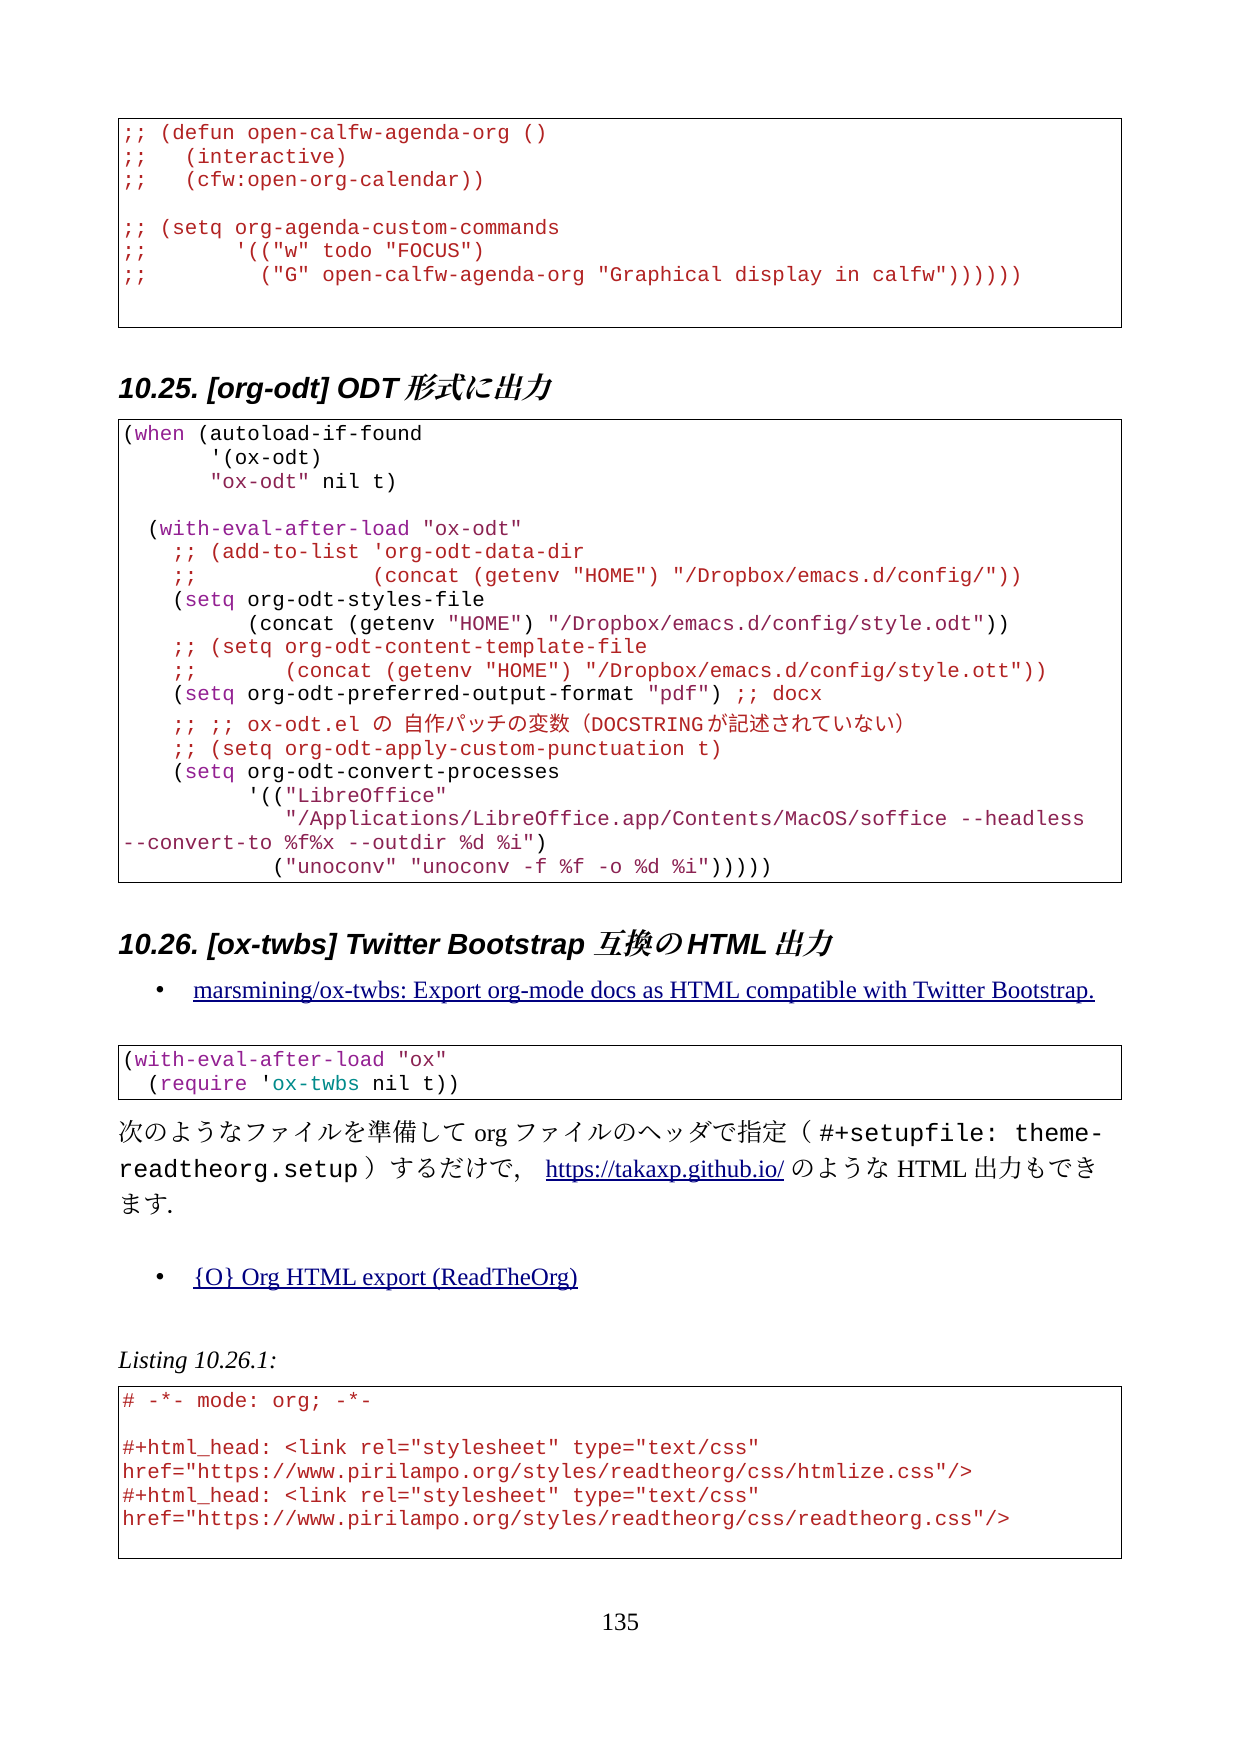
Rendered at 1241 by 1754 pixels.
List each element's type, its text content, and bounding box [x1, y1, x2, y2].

text (setq org-odt-preferred-output-format "pdf") ;; docx [119, 679, 1121, 703]
text (setq org-odt-convert-processes [119, 757, 1121, 781]
text ;; (interactive) [119, 142, 1121, 165]
text ;; '(("w" todo "FOCUS") [119, 236, 1121, 260]
text (require 'ox-twbs nil t)) [119, 1069, 1121, 1099]
text ;; (setq org-odt-content-template-file [119, 632, 1121, 656]
text ;; (setq org-odt-apply-custom-punctuation t) [119, 733, 1121, 757]
text #+html_head: <link rel="stylesheet" type="text/css" href="https://www.pirilampo.org/styles/readtheorg/css/readtheorg.css"/> [119, 1481, 1121, 1528]
text ;; (cfw:open-org-calendar)) [119, 165, 1121, 189]
text (setq org-odt-styles-file [119, 585, 1121, 608]
text "ox-odt" nil t) [119, 467, 1121, 490]
text ;; ;; ox-odt.el の 自作パッチの変数（DOCSTRINGが記述されていない） [119, 703, 1121, 733]
list marsmining/ox-twbs: Export org-mode docs as HTML compatible with Twitter Bootstrap. [156, 975, 1122, 1033]
subtitle [org-odt] ODT形式に出力 [118, 365, 1122, 407]
text # -*- mode: org; -*- [119, 1387, 1121, 1410]
text ("unoconv" "unoconv -f %f -o %d %i"))))) [119, 852, 1121, 882]
text ;; (setq org-agenda-custom-commands [119, 213, 1121, 236]
text '(("LibreOffice" [119, 781, 1121, 804]
text (with-eval-after-load "ox-odt" [119, 514, 1121, 538]
text ;; (add-to-list 'org-odt-data-dir [119, 538, 1121, 561]
text (with-eval-after-load "ox" [119, 1046, 1121, 1069]
list Listing 10.26.1: [118, 1345, 1122, 1374]
text ;; (concat (getenv "HOME") "/Dropbox/emacs.d/config/")) [119, 561, 1121, 585]
text (concat (getenv "HOME") "/Dropbox/emacs.d/config/style.odt")) [119, 608, 1121, 632]
text #+html_head: <link rel="stylesheet" type="text/css" href="https://www.pirilampo.org/styles/readtheorg/css/htmlize.css"/> [119, 1433, 1121, 1481]
subtitle [ox-twbs] Twitter Bootstrap 互換のHTML出力 [118, 921, 1122, 963]
text ;; (concat (getenv "HOME") "/Dropbox/emacs.d/config/style.ott")) [119, 656, 1121, 679]
text '(ox-odt) [119, 443, 1121, 467]
text 次のようなファイルを準備して org ファイルのヘッダで指定（ #+setupfile: theme-readtheorg.setup ）するだけで， https://takaxp.github.io/ のような HTML 出力もできます． [118, 1113, 1122, 1250]
text ;; (defun open-calfw-agenda-org () [119, 119, 1121, 142]
text ;; ("G" open-calfw-agenda-org "Graphical display in calfw")))))) [119, 260, 1121, 288]
text "/Applications/LibreOffice.app/Contents/MacOS/soffice --headless --convert-to %f%x --outdir %d %i") [119, 804, 1121, 852]
text (when (autoload-if-found [119, 420, 1121, 443]
list {O} Org HTML export (ReadTheOrg) [156, 1262, 1122, 1320]
